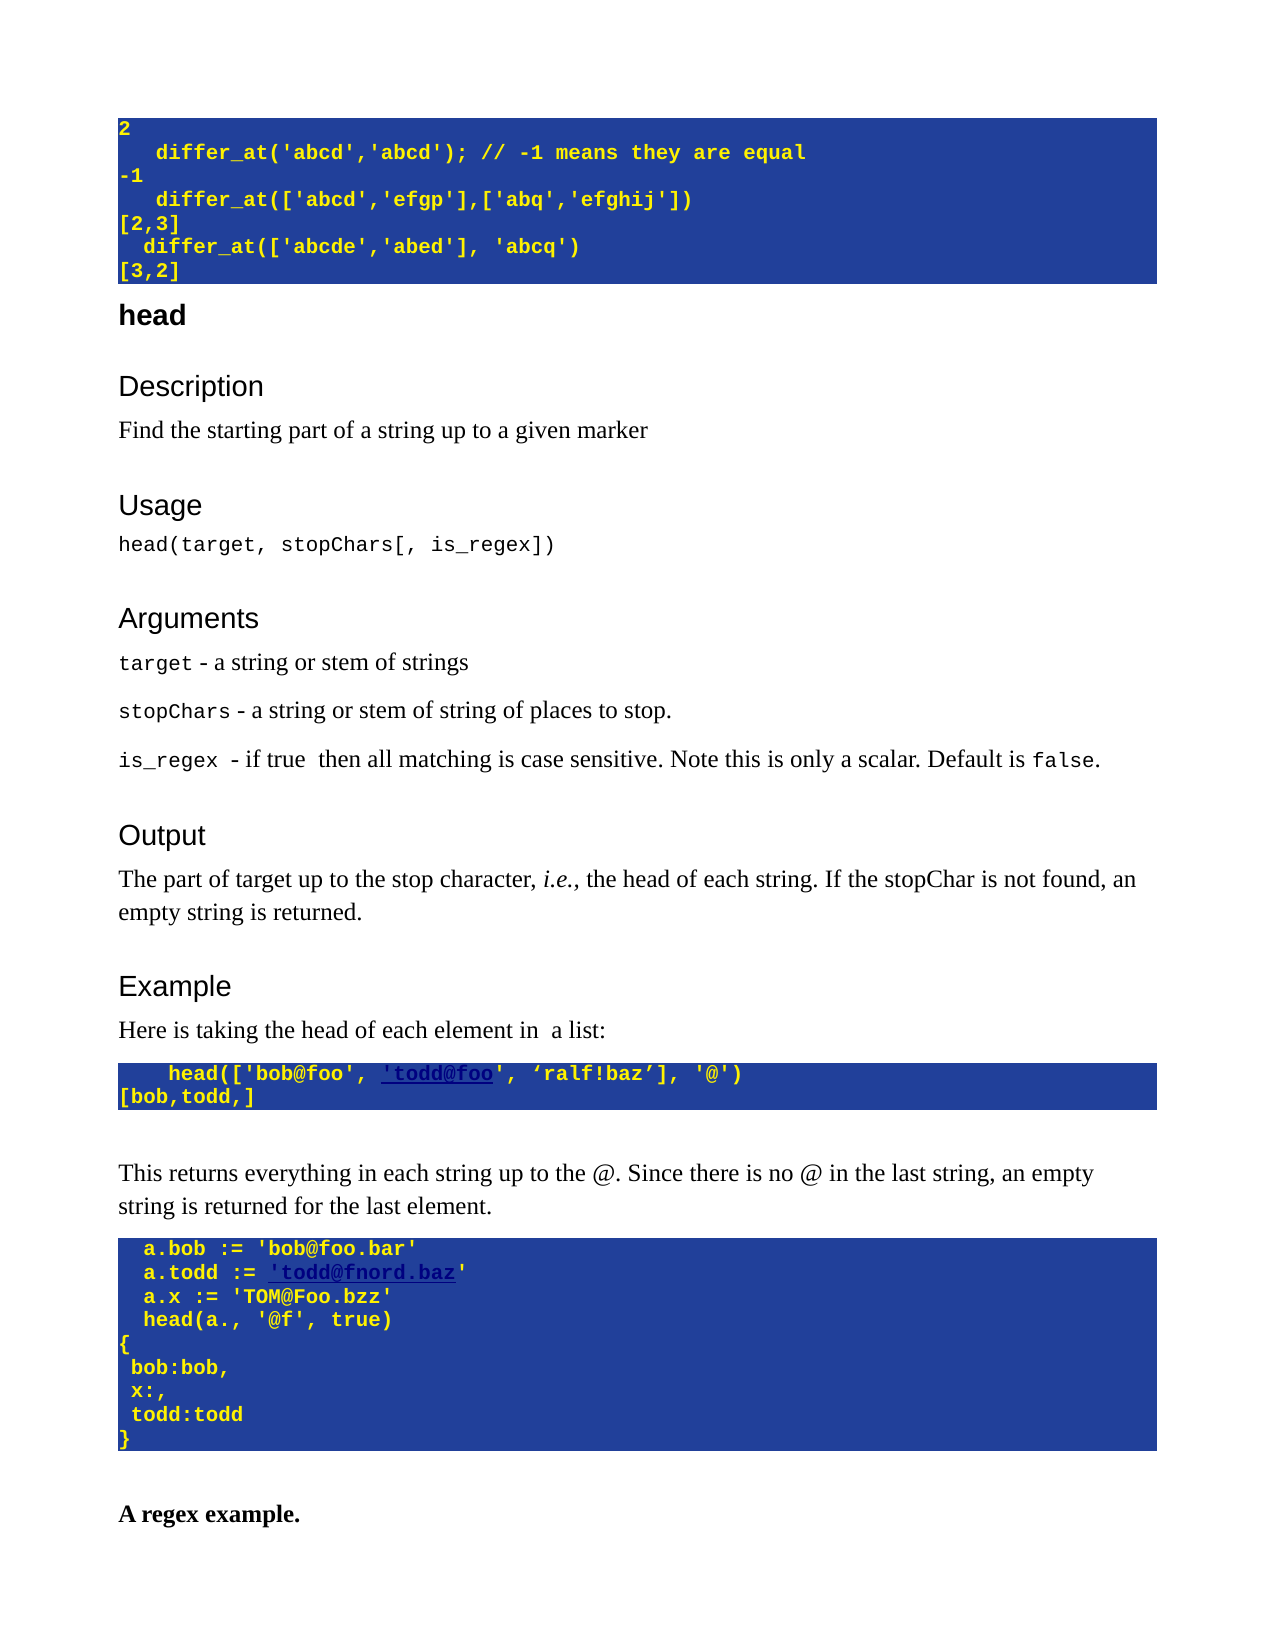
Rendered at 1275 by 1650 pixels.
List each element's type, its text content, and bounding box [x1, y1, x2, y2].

text { [118, 1333, 1157, 1357]
text head(a., '@f', true) [118, 1309, 1157, 1333]
subtitle Output [118, 818, 1157, 851]
text } [118, 1428, 1157, 1451]
text bob:bob, [118, 1357, 1157, 1380]
text [2,3] [118, 213, 1157, 236]
text x:, [118, 1380, 1157, 1404]
text todd:todd [118, 1404, 1157, 1428]
text differ_at(['abcde','abed'], 'abcq') [118, 236, 1157, 260]
text The part of target up to the stop character, i.e., the head of each string. If the stopChar is not found, an empty string is returned. [118, 864, 1157, 925]
text differ_at(['abcd','efgp'],['abq','efghij']) [118, 189, 1157, 213]
subtitle head [118, 298, 1157, 332]
text stopChars - a string or stem of string of places to stop. [118, 696, 1157, 725]
text A regex example. [118, 1499, 1157, 1528]
subtitle Usage [118, 488, 1157, 522]
text -1 [118, 165, 1157, 189]
text target - a string or stem of strings [118, 647, 1157, 677]
text a.bob := 'bob@foo.bar' [118, 1238, 1157, 1262]
text This returns everything in each string up to the @. Since there is no @ in the last string, an empty string is returned for the last element. [118, 1158, 1157, 1219]
text 2 [118, 118, 1157, 142]
text head(target, stopChars[, is_regex]) [118, 534, 1157, 558]
text differ_at('abcd','abcd'); // -1 means they are equal [118, 142, 1157, 165]
text a.todd := 'todd@fnord.baz' [118, 1262, 1157, 1286]
subtitle Example [118, 969, 1157, 1003]
text Here is taking the head of each element in a list: [118, 1015, 1157, 1044]
text head(['bob@foo', 'todd@foo', ‘ralf!baz’], '@') [118, 1063, 1157, 1087]
text a.x := 'TOM@Foo.bzz' [118, 1286, 1157, 1309]
text [bob,todd,] [118, 1087, 1157, 1110]
subtitle Description [118, 369, 1157, 403]
text Find the starting part of a string up to a given marker [118, 416, 1157, 444]
text is_regex - if true then all matching is case sensitive. Note this is only a scalar. Default is false. [118, 744, 1157, 774]
text [3,2] [118, 260, 1157, 284]
subtitle Arguments [118, 601, 1157, 634]
